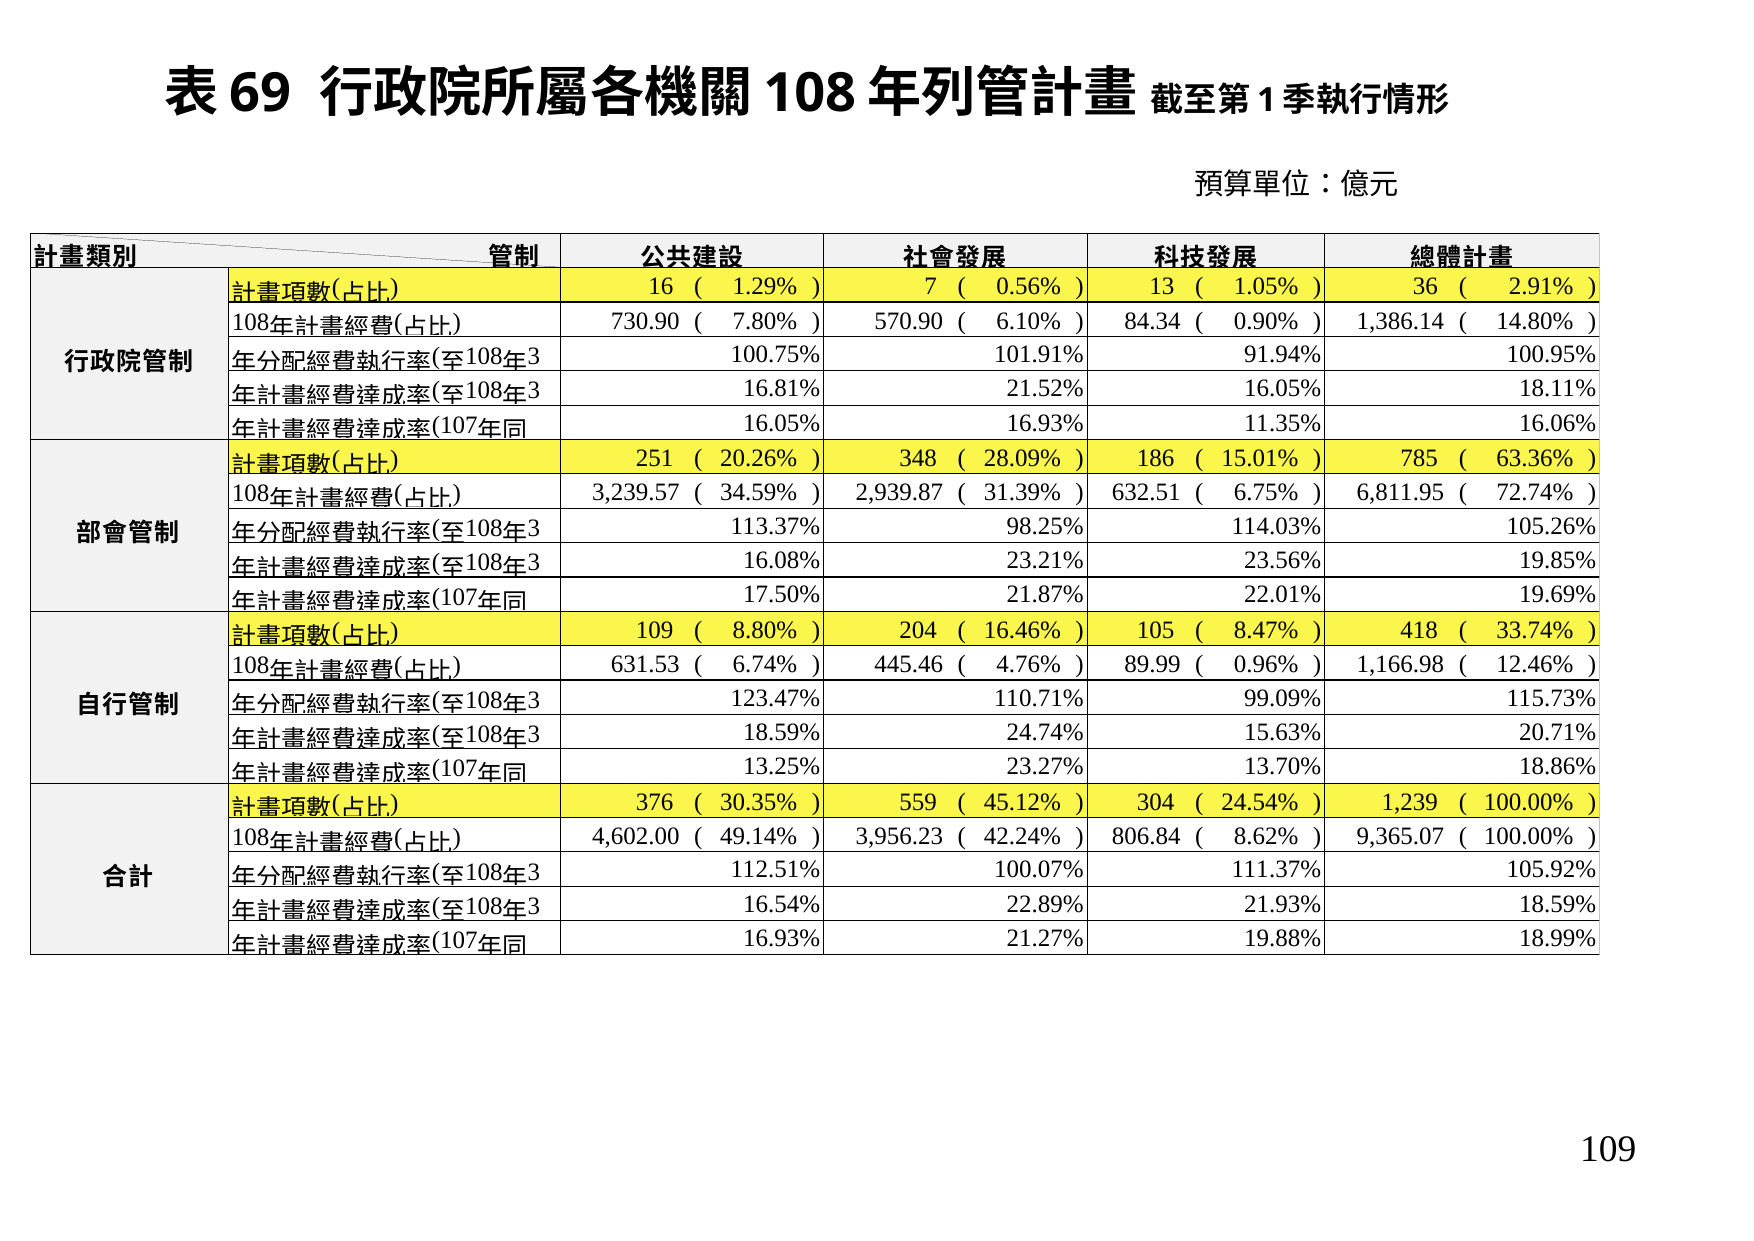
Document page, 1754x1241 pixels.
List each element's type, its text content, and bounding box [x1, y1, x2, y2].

text 表69 行政院所屬各機關108年列管計畫 截至第1季執行情形 預算單位：億元 [164, 32, 1636, 219]
